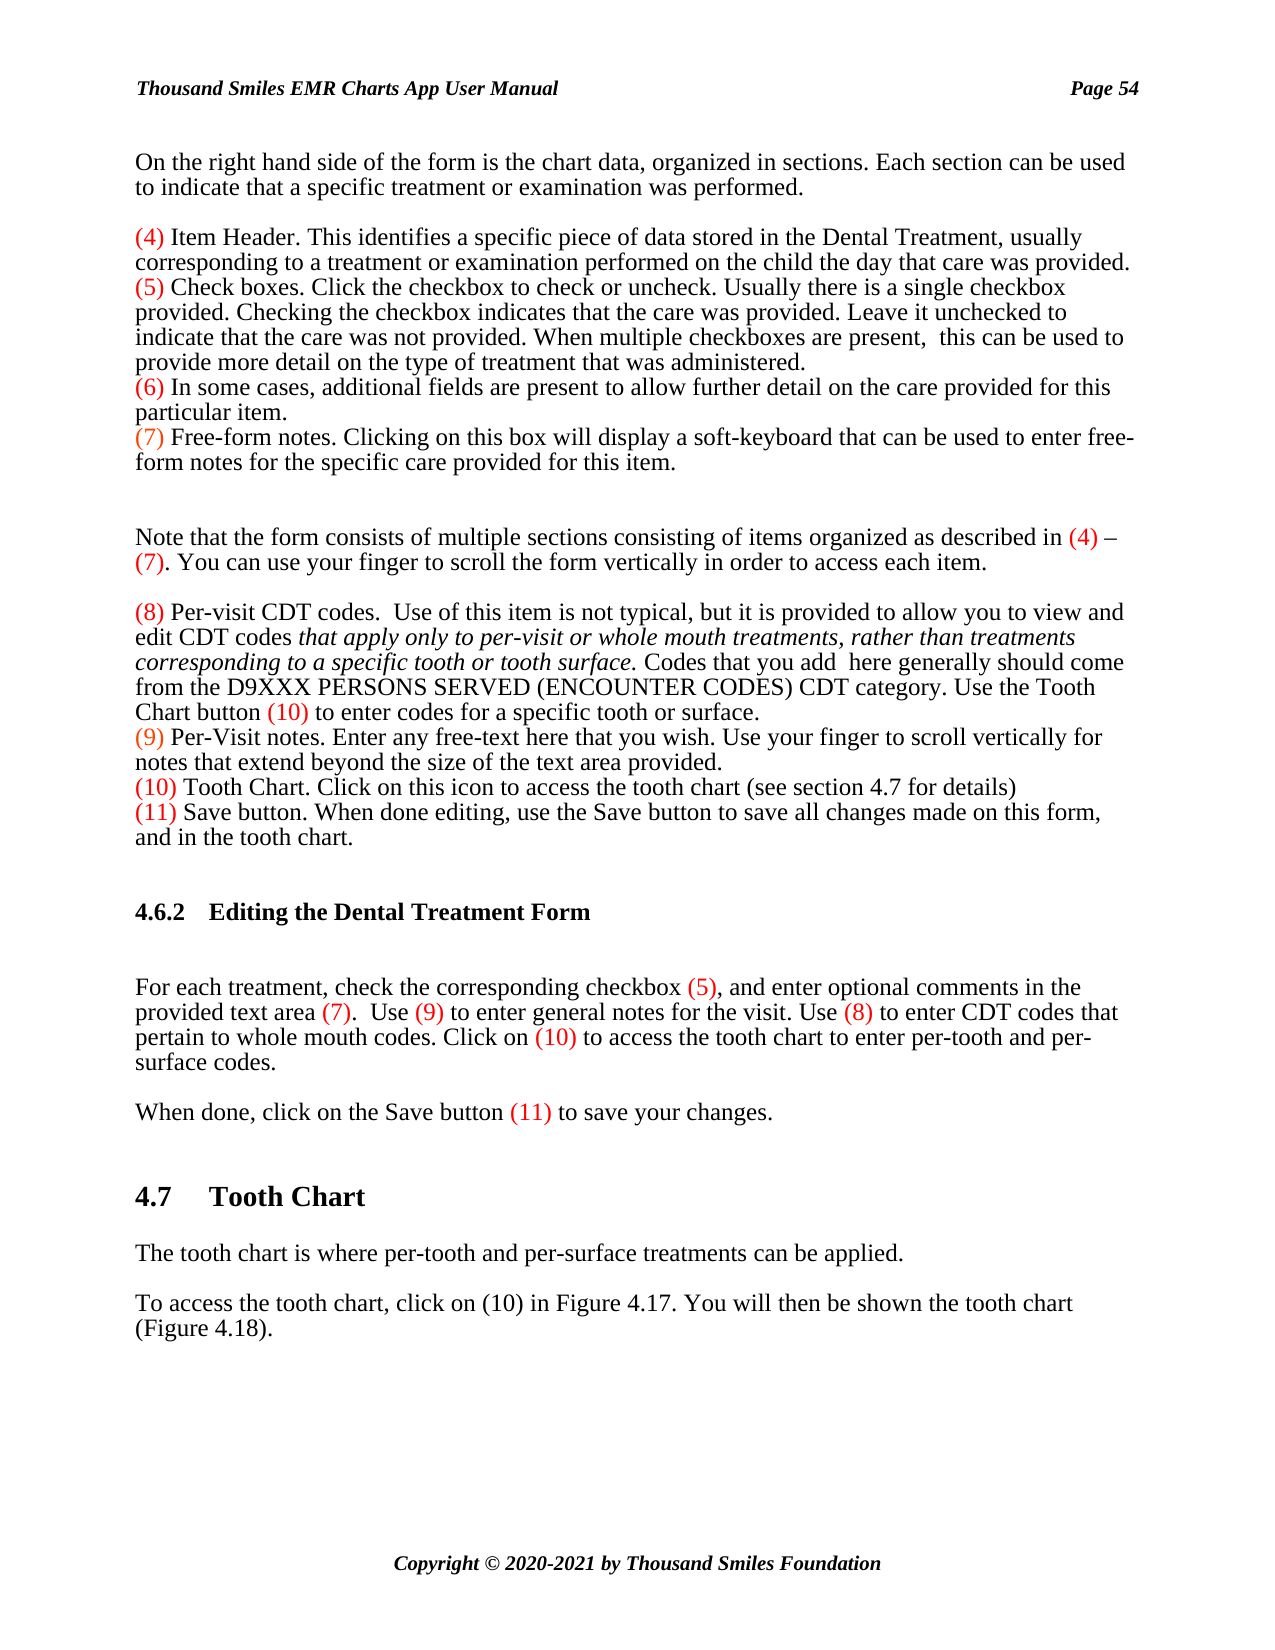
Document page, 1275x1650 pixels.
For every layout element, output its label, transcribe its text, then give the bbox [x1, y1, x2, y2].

text (7) Free-form notes. Clicking on this box will display a soft-keyboard that can be used to enter free-form notes for the specific care provided for this item. [135, 425, 1140, 475]
subtitle Tooth Chart [135, 1179, 1140, 1213]
text To access the tooth chart, click on (10) in Figure 4.17. You will then be shown the tooth chart (Figure 4.18). [135, 1292, 1140, 1342]
text Note that the form consists of multiple sections consisting of items organized as described in (4) – (7). You can use your finger to scroll the form vertically in order to access each item. [135, 525, 1140, 575]
text For each treatment, check the corresponding checkbox (5), and enter optional comments in the provided text area (7). Use (9) to enter general notes for the visit. Use (8) to enter CDT codes that pertain to whole mouth codes. Click on (10) to access the tooth chart to enter per-tooth and per-surface codes. [135, 975, 1140, 1075]
subtitle Editing the Dental Treatment Form [135, 900, 1140, 925]
text When done, click on the Save button (11) to save your changes. [135, 1100, 1140, 1125]
text (5) Check boxes. Click the checkbox to check or uncheck. Usually there is a single checkbox provided. Checking the checkbox indicates that the care was provided. Leave it unchecked to indicate that the care was not provided. When multiple checkboxes are present, this can be used to provide more detail on the type of treatment that was administered. [135, 275, 1140, 375]
text (6) In some cases, additional fields are present to allow further detail on the care provided for this particular item. [135, 375, 1140, 425]
text (10) Tooth Chart. Click on this icon to access the tooth chart (see section 4.7 for details) [135, 775, 1140, 800]
text (9) Per-Visit notes. Enter any free-text here that you wish. Use your finger to scroll vertically for notes that extend beyond the size of the text area provided. [135, 725, 1140, 775]
text (4) Item Header. This identifies a specific piece of data stored in the Dental Treatment, usually corresponding to a treatment or examination performed on the child the day that care was provided. [135, 225, 1140, 275]
text On the right hand side of the form is the chart data, organized in sections. Each section can be used to indicate that a specific treatment or examination was performed. [135, 150, 1140, 200]
text (11) Save button. When done editing, use the Save button to save all changes made on this form, and in the tooth chart. [135, 800, 1140, 850]
text The tooth chart is where per-tooth and per-surface treatments can be applied. [135, 1242, 1140, 1267]
text (8) Per-visit CDT codes. Use of this item is not typical, but it is provided to allow you to view and edit CDT codes that apply only to per-visit or whole mouth treatments, rather than treatments corresponding to a specific tooth or tooth surface. Codes that you add here generally should come from the D9XXX PERSONS SERVED (ENCOUNTER CODES) CDT category. Use the Tooth Chart button (10) to enter codes for a specific tooth or surface. [135, 600, 1140, 725]
